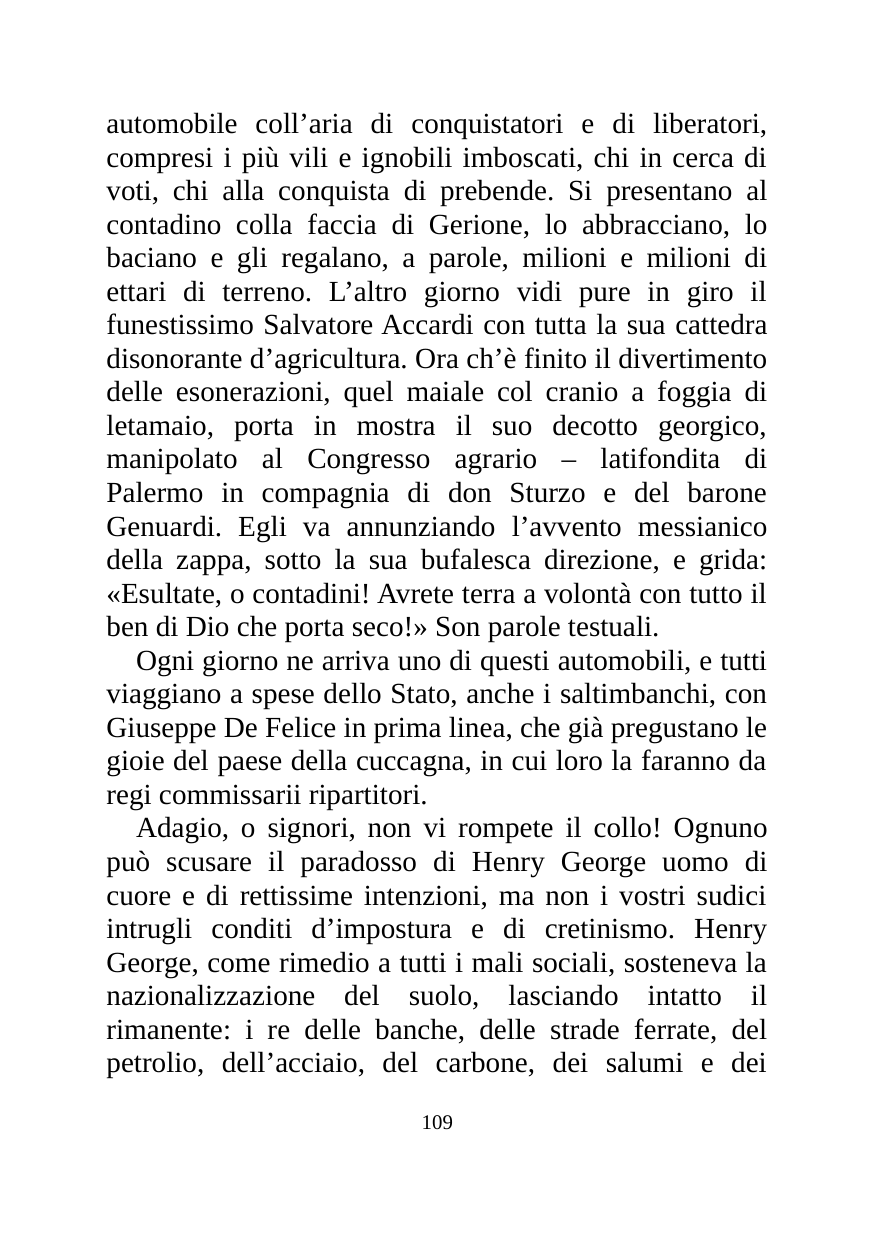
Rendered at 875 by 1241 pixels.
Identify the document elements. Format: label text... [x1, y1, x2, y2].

text automobile coll’aria di conquistatori e di liberatori, compresi i più vili e ignobili imboscati, chi in cerca di voti, chi alla conquista di prebende. Si presentano al contadino colla faccia di Gerione, lo abbracciano, lo baciano e gli regalano, a parole, milioni e milioni di ettari di terreno. L’altro giorno vidi pure in giro il funestissimo Salvatore Accardi con tutta la sua cattedra disonorante d’agricultura. Ora ch’è finito il divertimento delle esonerazioni, quel maiale col cranio a foggia di letamaio, porta in mostra il suo decotto georgico, manipolato al Congresso agrario – latifondita di Palermo in compagnia di don Sturzo e del barone Genuardi. Egli va annunziando l’avvento messianico della zappa, sotto la sua bufalesca direzione, e grida: «Esultate, o contadini! Avrete terra a volontà con tutto il ben di Dio che porta seco!» Son parole testuali. [106, 106, 768, 643]
text Adagio, o signori, non vi rompete il collo! Ognuno può scusare il paradosso di Henry George uomo di cuore e di rettissime intenzioni, ma non i vostri sudici intrugli conditi d’impostura e di cretinismo. Henry George, come rimedio a tutti i mali sociali, sosteneva la nazionalizzazione del suolo, lasciando intatto il rimanente: i re delle banche, delle strade ferrate, del petrolio, dell’acciaio, del carbone, dei salumi e dei [106, 811, 768, 1079]
text Ogni giorno ne arriva uno di questi automobili, e tutti viaggiano a spese dello Stato, anche i saltimbanchi, con Giuseppe De Felice in prima linea, che già pregustano le gioie del paese della cuccagna, in cui loro la faranno da regi commissarii ripartitori. [106, 643, 768, 811]
